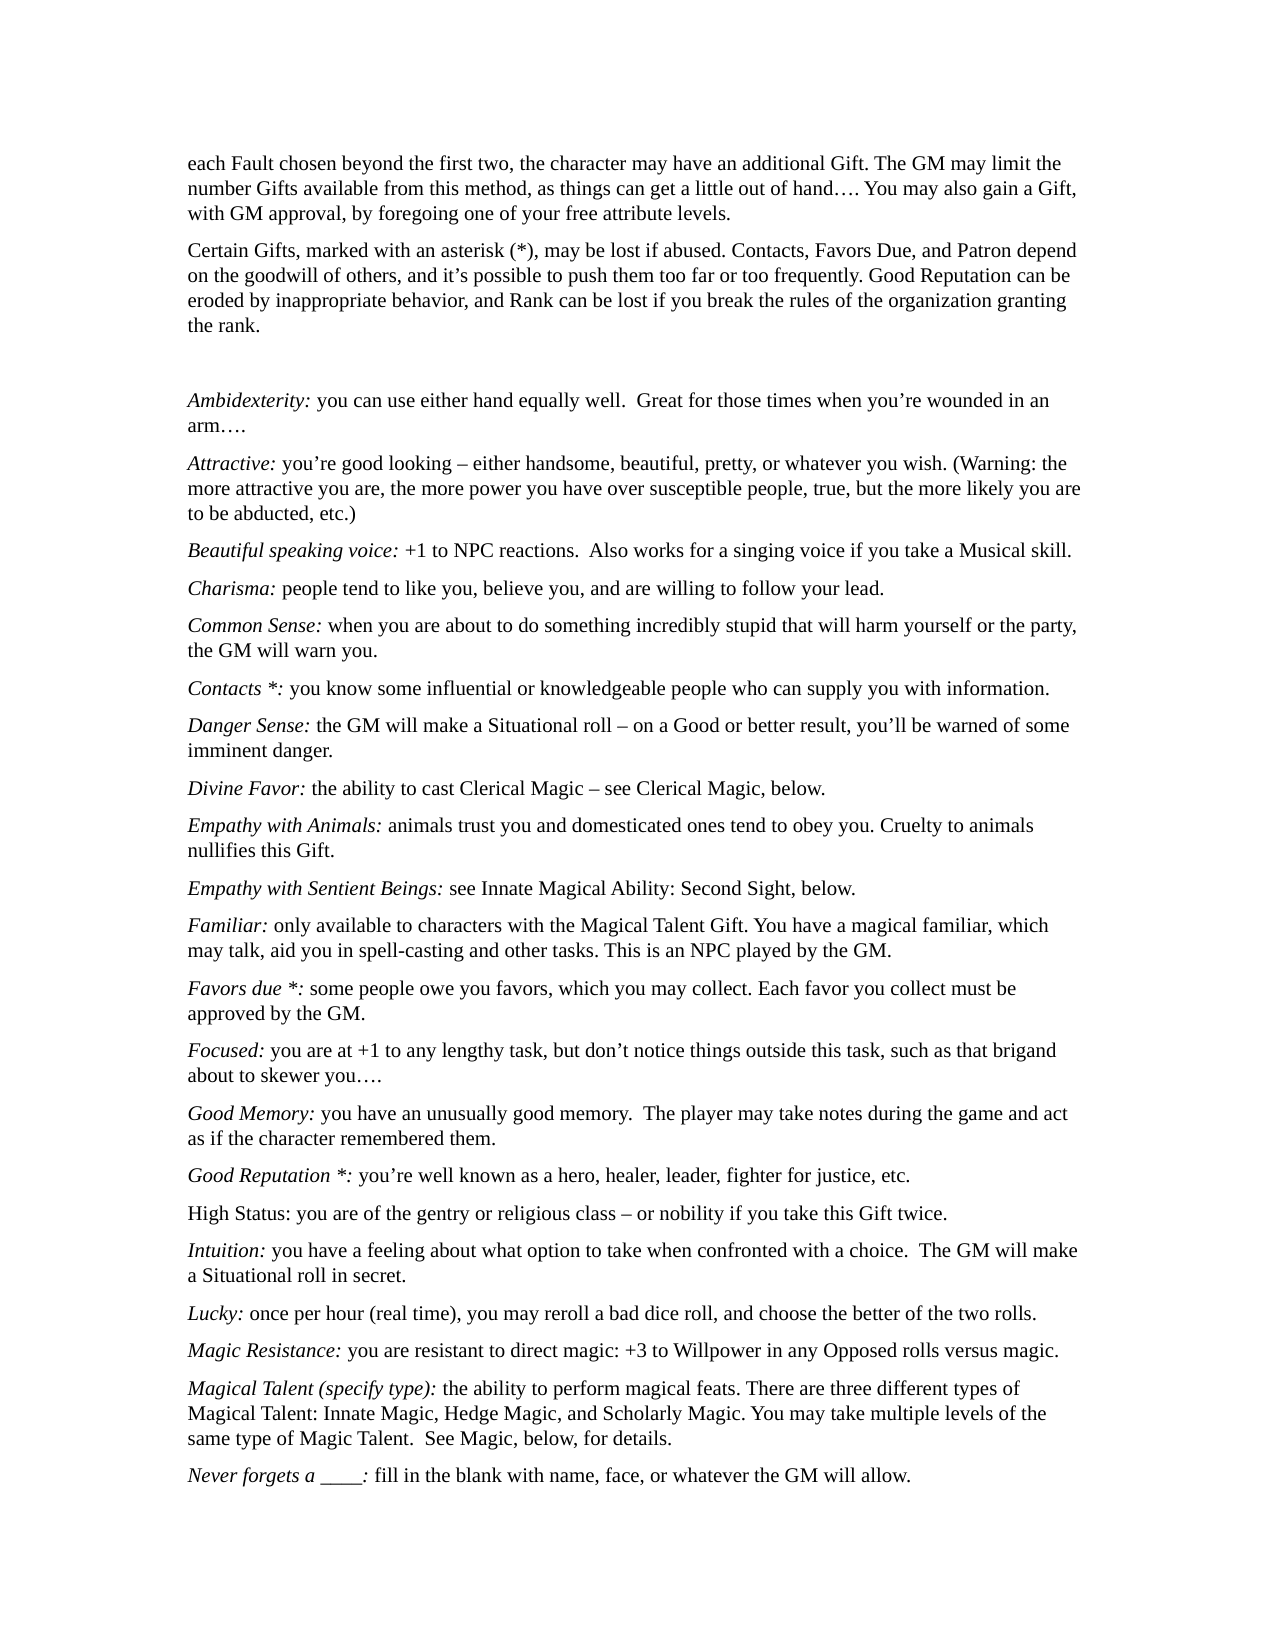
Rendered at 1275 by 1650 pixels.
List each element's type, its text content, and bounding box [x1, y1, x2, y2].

text Focused: you are at +1 to any lengthy task, but don’t notice things outside this task, such as that brigand about to skewer you…. [187, 1037, 1087, 1087]
text Common Sense: when you are about to do something incredibly stupid that will harm yourself or the party, the GM will warn you. [187, 612, 1087, 662]
text High Status: you are of the gentry or religious class – or nobility if you take this Gift twice. [187, 1200, 1087, 1225]
text Good Reputation *: you’re well known as a hero, healer, leader, fighter for justice, etc. [187, 1162, 1087, 1187]
text Favors due *: some people owe you favors, which you may collect. Each favor you collect must be approved by the GM. [187, 975, 1087, 1025]
text Magical Talent (specify type): the ability to perform magical feats. There are three different types of Magical Talent: Innate Magic, Hedge Magic, and Scholarly Magic. You may take multiple levels of the same type of Magic Talent. See Magic, below, for details. [187, 1375, 1087, 1450]
text Danger Sense: the GM will make a Situational roll – on a Good or better result, you’ll be warned of some imminent danger. [187, 712, 1087, 762]
text each Fault chosen beyond the first two, the character may have an additional Gift. The GM may limit the number Gifts available from this method, as things can get a little out of hand…. You may also gain a Gift, with GM approval, by foregoing one of your free attribute levels. [187, 150, 1087, 225]
text Never forgets a ____: fill in the blank with name, face, or whatever the GM will allow. [187, 1462, 1087, 1487]
text Lucky: once per hour (real time), you may reroll a bad dice roll, and choose the better of the two rolls. [187, 1300, 1087, 1325]
text Empathy with Animals: animals trust you and domesticated ones tend to obey you. Cruelty to animals nullifies this Gift. [187, 812, 1087, 862]
text Divine Favor: the ability to cast Clerical Magic – see Clerical Magic, below. [187, 775, 1087, 800]
text Contacts *: you know some influential or knowledgeable people who can supply you with information. [187, 675, 1087, 700]
text Good Memory: you have an unusually good memory. The player may take notes during the game and act as if the character remembered them. [187, 1100, 1087, 1150]
text Attractive: you’re good looking – either handsome, beautiful, pretty, or whatever you wish. (Warning: the more attractive you are, the more power you have over susceptible people, true, but the more likely you are to be abducted, etc.) [187, 450, 1087, 525]
text Magic Resistance: you are resistant to direct magic: +3 to Willpower in any Opposed rolls versus magic. [187, 1337, 1087, 1362]
text Familiar: only available to characters with the Magical Talent Gift. You have a magical familiar, which may talk, aid you in spell-casting and other tasks. This is an NPC played by the GM. [187, 912, 1087, 962]
text Empathy with Sentient Beings: see Innate Magical Ability: Second Sight, below. [187, 875, 1087, 900]
text Intuition: you have a feeling about what option to take when confronted with a choice. The GM will make a Situational roll in secret. [187, 1237, 1087, 1287]
text Ambidexterity: you can use either hand equally well. Great for those times when you’re wounded in an arm…. [187, 387, 1087, 437]
text Certain Gifts, marked with an asterisk (*), may be lost if abused. Contacts, Favors Due, and Patron depend on the goodwill of others, and it’s possible to push them too far or too frequently. Good Reputation can be eroded by inappropriate behavior, and Rank can be lost if you break the rules of the organization granting the rank. [187, 237, 1087, 337]
text Charisma: people tend to like you, believe you, and are willing to follow your lead. [187, 575, 1087, 600]
text Beautiful speaking voice: +1 to NPC reactions. Also works for a singing voice if you take a Musical skill. [187, 537, 1087, 562]
